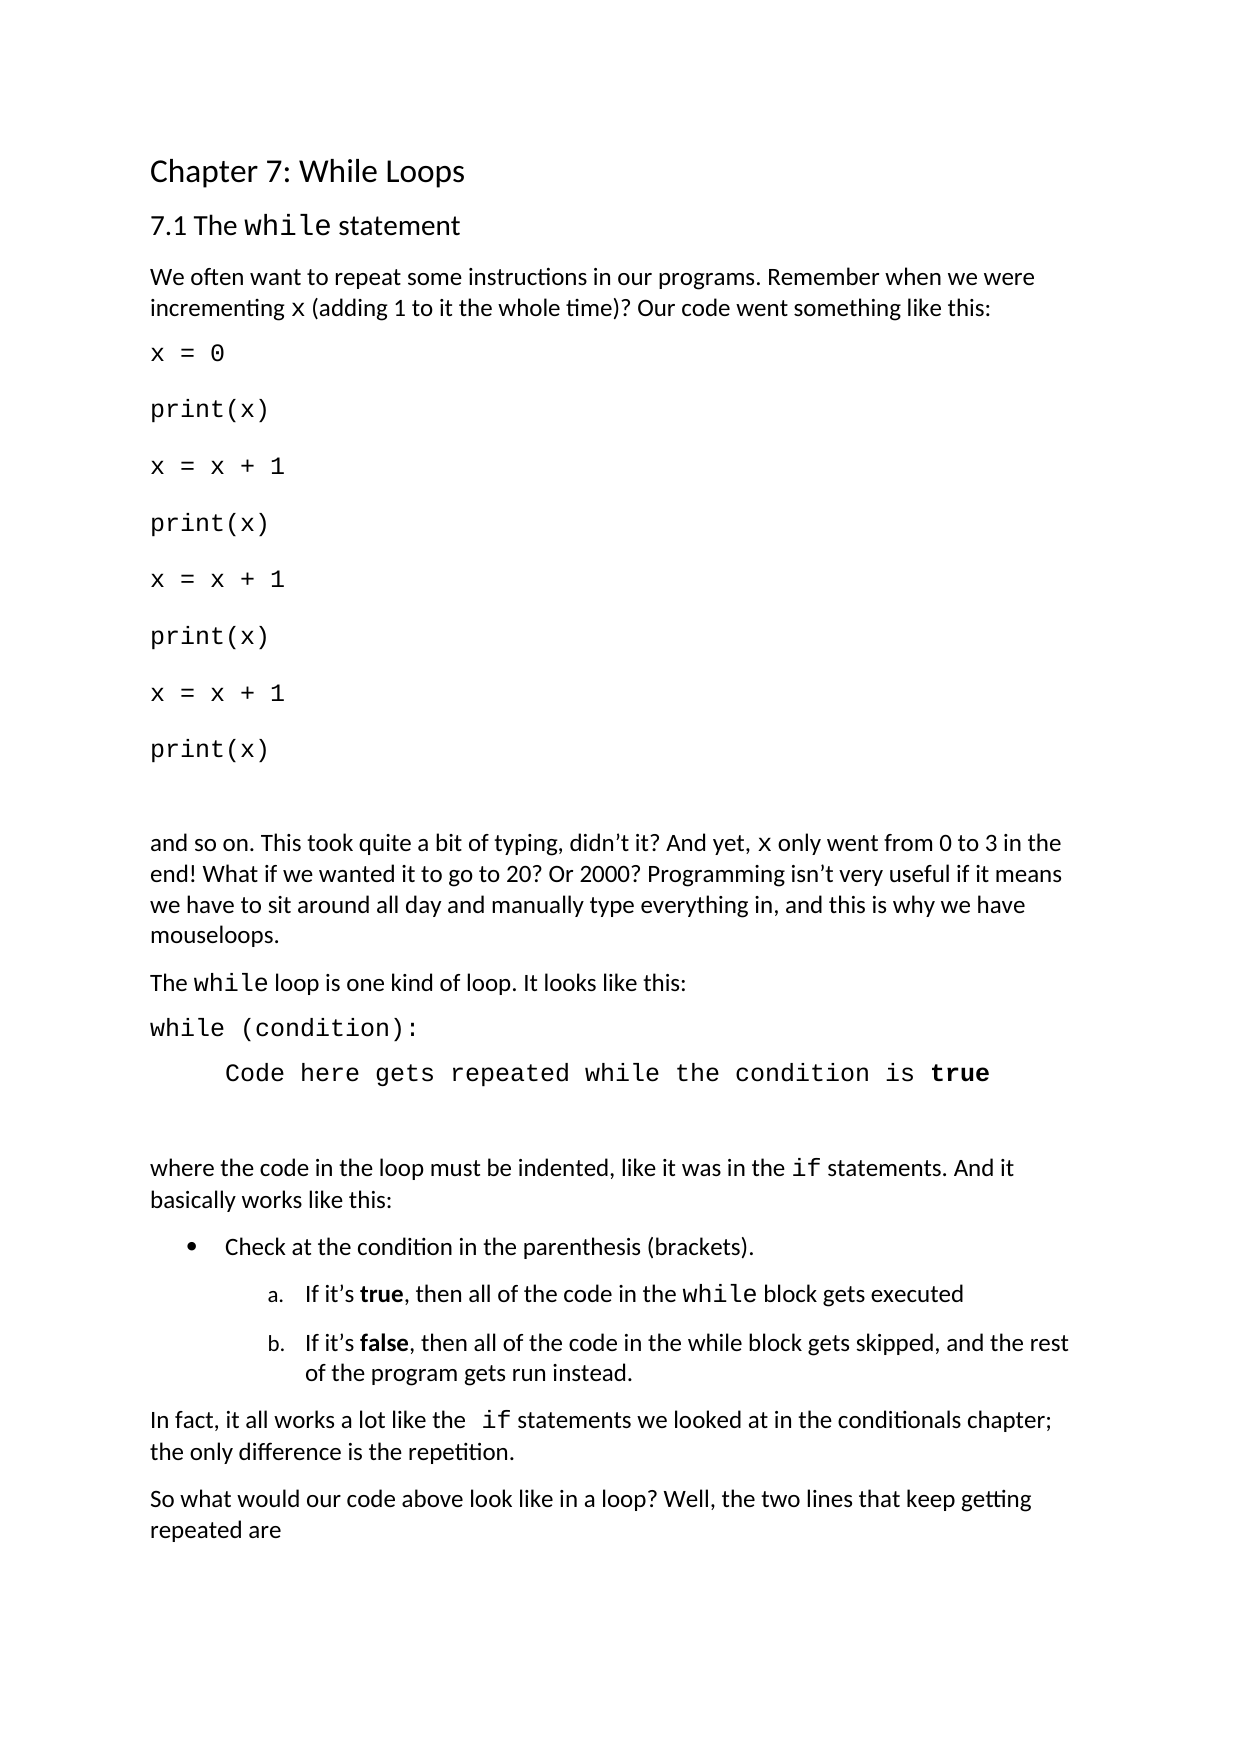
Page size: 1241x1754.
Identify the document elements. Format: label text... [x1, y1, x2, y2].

list Check at the condition in the parenthesis (brackets). [187, 1231, 1090, 1262]
text while (condition): [150, 1015, 1090, 1043]
text x = 0 [150, 340, 1090, 368]
text Code here gets repeated while the condition is true [150, 1060, 1090, 1088]
text x = x + 1 [150, 567, 1090, 595]
text Chapter 7: While Loops [150, 150, 1090, 191]
text x = x + 1 [150, 680, 1090, 708]
text print(x) [150, 737, 1090, 765]
text The while loop is one kind of loop. It looks like this: [150, 967, 1090, 998]
text print(x) [150, 397, 1090, 425]
text In fact, it all works a lot like the if statements we looked at in the conditionals chapter; the only difference is the repetition. [150, 1405, 1090, 1467]
text We often want to repeat some instructions in our programs. Remember when we were incrementing x (adding 1 to it the whole time)? Our code went something like this: [150, 261, 1090, 323]
list If it’s true, then all of the code in the while block gets executed [267, 1278, 1090, 1310]
list If it’s false, then all of the code in the while block gets skipped, and the rest of the program gets run instead. [267, 1327, 1090, 1388]
text where the code in the loop must be indented, like it was in the if statements. And it basically works like this: [150, 1152, 1090, 1215]
text 7.1 The while statement [150, 207, 1090, 244]
text So what would our code above look like in a loop? Well, the two lines that keep getting repeated are [150, 1484, 1090, 1545]
text and so on. This took quite a bit of typing, didn’t it? And yet, x only went from 0 to 3 in the end! What if we wanted it to go to 20? Or 2000? Programming isn’t very useful if it means we have to sit around all day and manually type everything in, and this is why we have mouseloops. [150, 827, 1090, 950]
text print(x) [150, 510, 1090, 538]
text print(x) [150, 623, 1090, 652]
text x = x + 1 [150, 453, 1090, 482]
